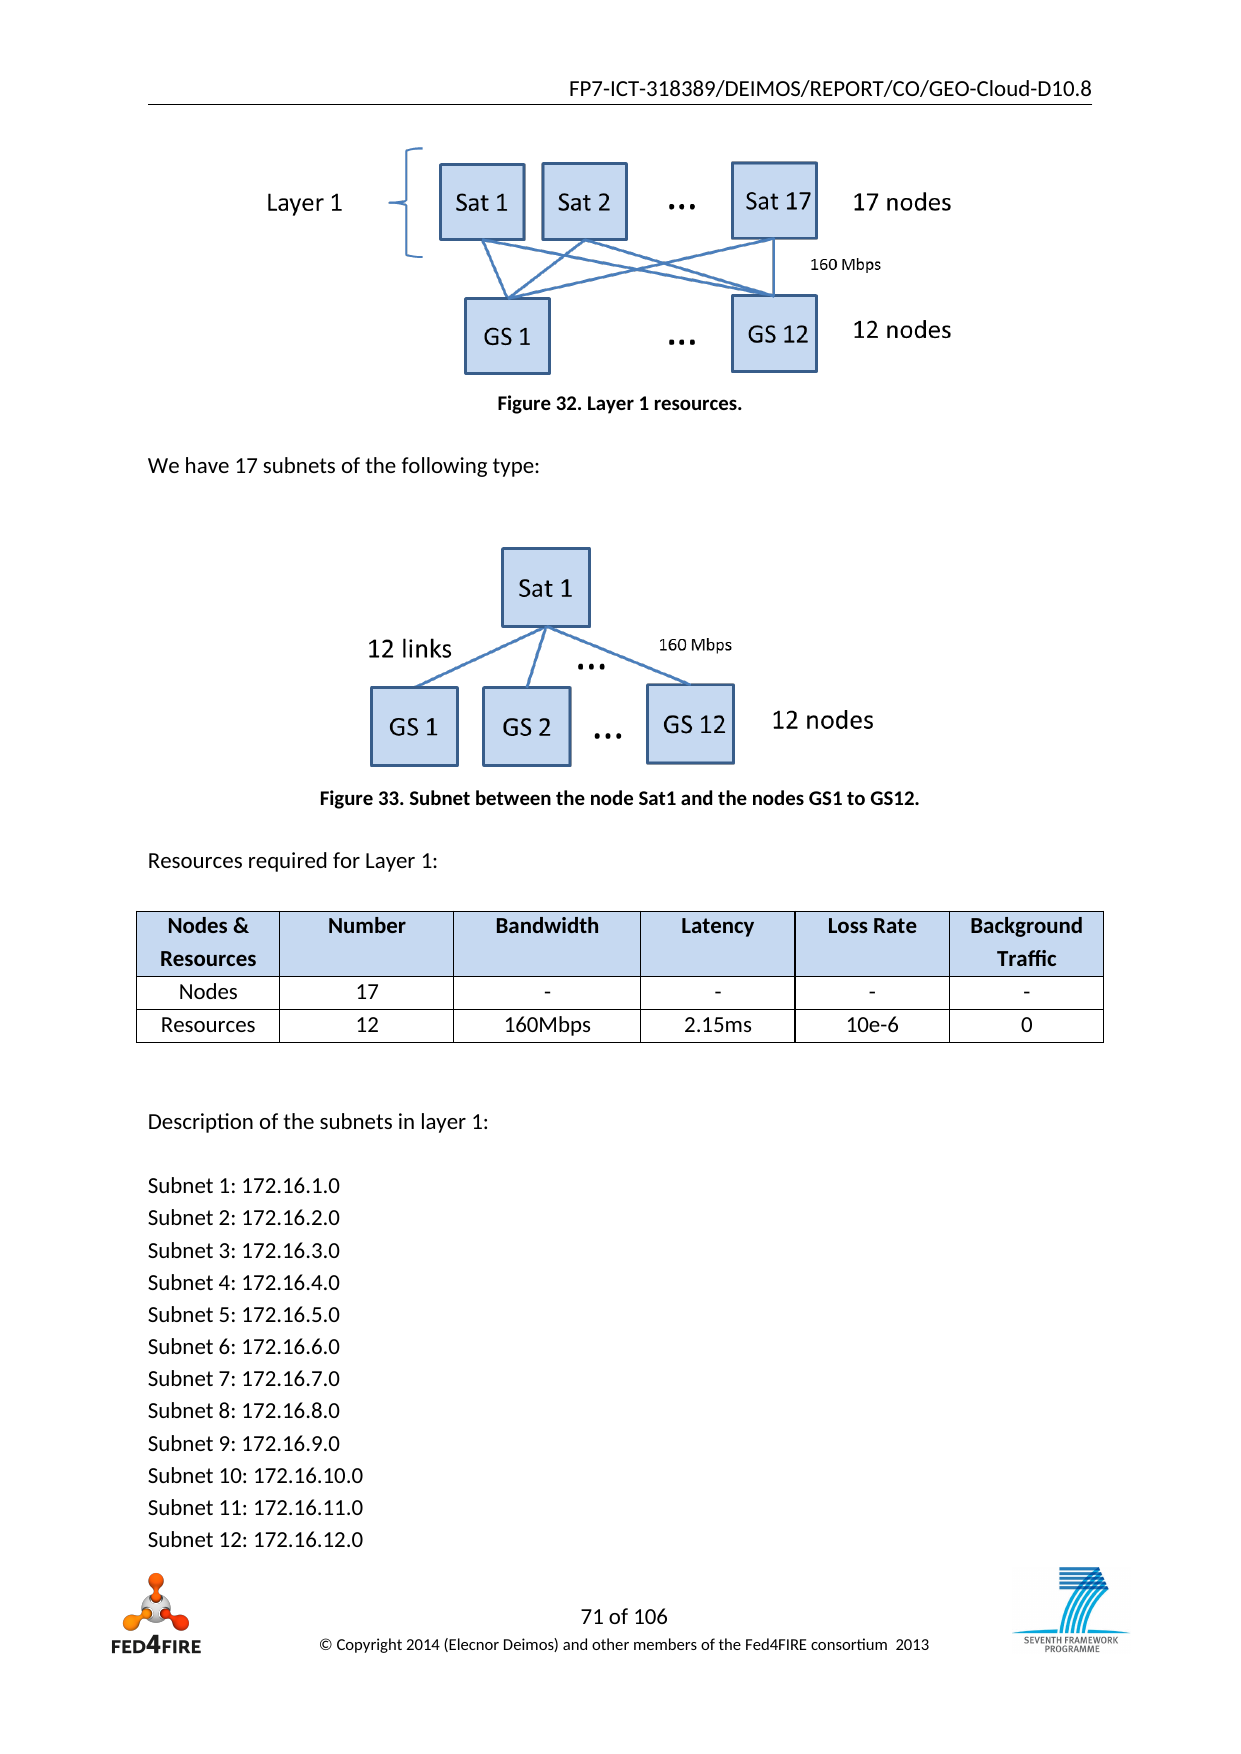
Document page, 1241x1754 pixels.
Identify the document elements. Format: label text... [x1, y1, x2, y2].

table_cell 0 [950, 1010, 1103, 1042]
table_header Background Traffic [950, 912, 1103, 976]
text Subnet 6: 172.16.6.0 [148, 1332, 1092, 1360]
text Subnet 10: 172.16.10.0 [148, 1461, 1092, 1489]
table_cell - [454, 977, 640, 1009]
text Subnet 12: 172.16.12.0 [148, 1525, 1092, 1553]
text Subnet 3: 172.16.3.0 [148, 1236, 1092, 1264]
text Subnet 8: 172.16.8.0 [148, 1397, 1092, 1425]
text Resources required for Layer 1: [148, 846, 1092, 874]
text Subnet 1: 172.16.1.0 [148, 1171, 1092, 1199]
table_cell Resources [137, 1010, 279, 1042]
text Subnet 2: 172.16.2.0 [148, 1203, 1092, 1232]
text Description of the subnets in layer 1: [148, 1107, 1092, 1135]
table_cell - [641, 977, 794, 1009]
table_header Nodes & Resources [137, 912, 279, 976]
table_header Latency [641, 912, 794, 976]
table_header Bandwidth [454, 912, 640, 976]
text We have 17 subnets of the following type: [148, 451, 1092, 479]
table_cell 10e-6 [796, 1010, 949, 1042]
table_header Loss Rate [796, 912, 949, 976]
text Figure 32. Layer 1 resources. [148, 390, 1092, 415]
text Subnet 4: 172.16.4.0 [148, 1268, 1092, 1296]
table_cell 2.15ms [641, 1010, 794, 1042]
table_cell 12 [280, 1010, 453, 1042]
table_cell 160Mbps [454, 1010, 640, 1042]
text Subnet 9: 172.16.9.0 [148, 1429, 1092, 1457]
text Subnet 5: 172.16.5.0 [148, 1300, 1092, 1328]
text Subnet 11: 172.16.11.0 [148, 1493, 1092, 1521]
table_cell - [796, 977, 949, 1009]
table_cell 17 [280, 977, 453, 1009]
table_cell - [950, 977, 1103, 1009]
text Figure 33. Subnet between the node Sat1 and the nodes GS1 to GS12. [148, 785, 1092, 810]
table_header Number [280, 912, 453, 976]
table_cell Nodes [137, 977, 279, 1009]
text Subnet 7: 172.16.7.0 [148, 1364, 1092, 1392]
